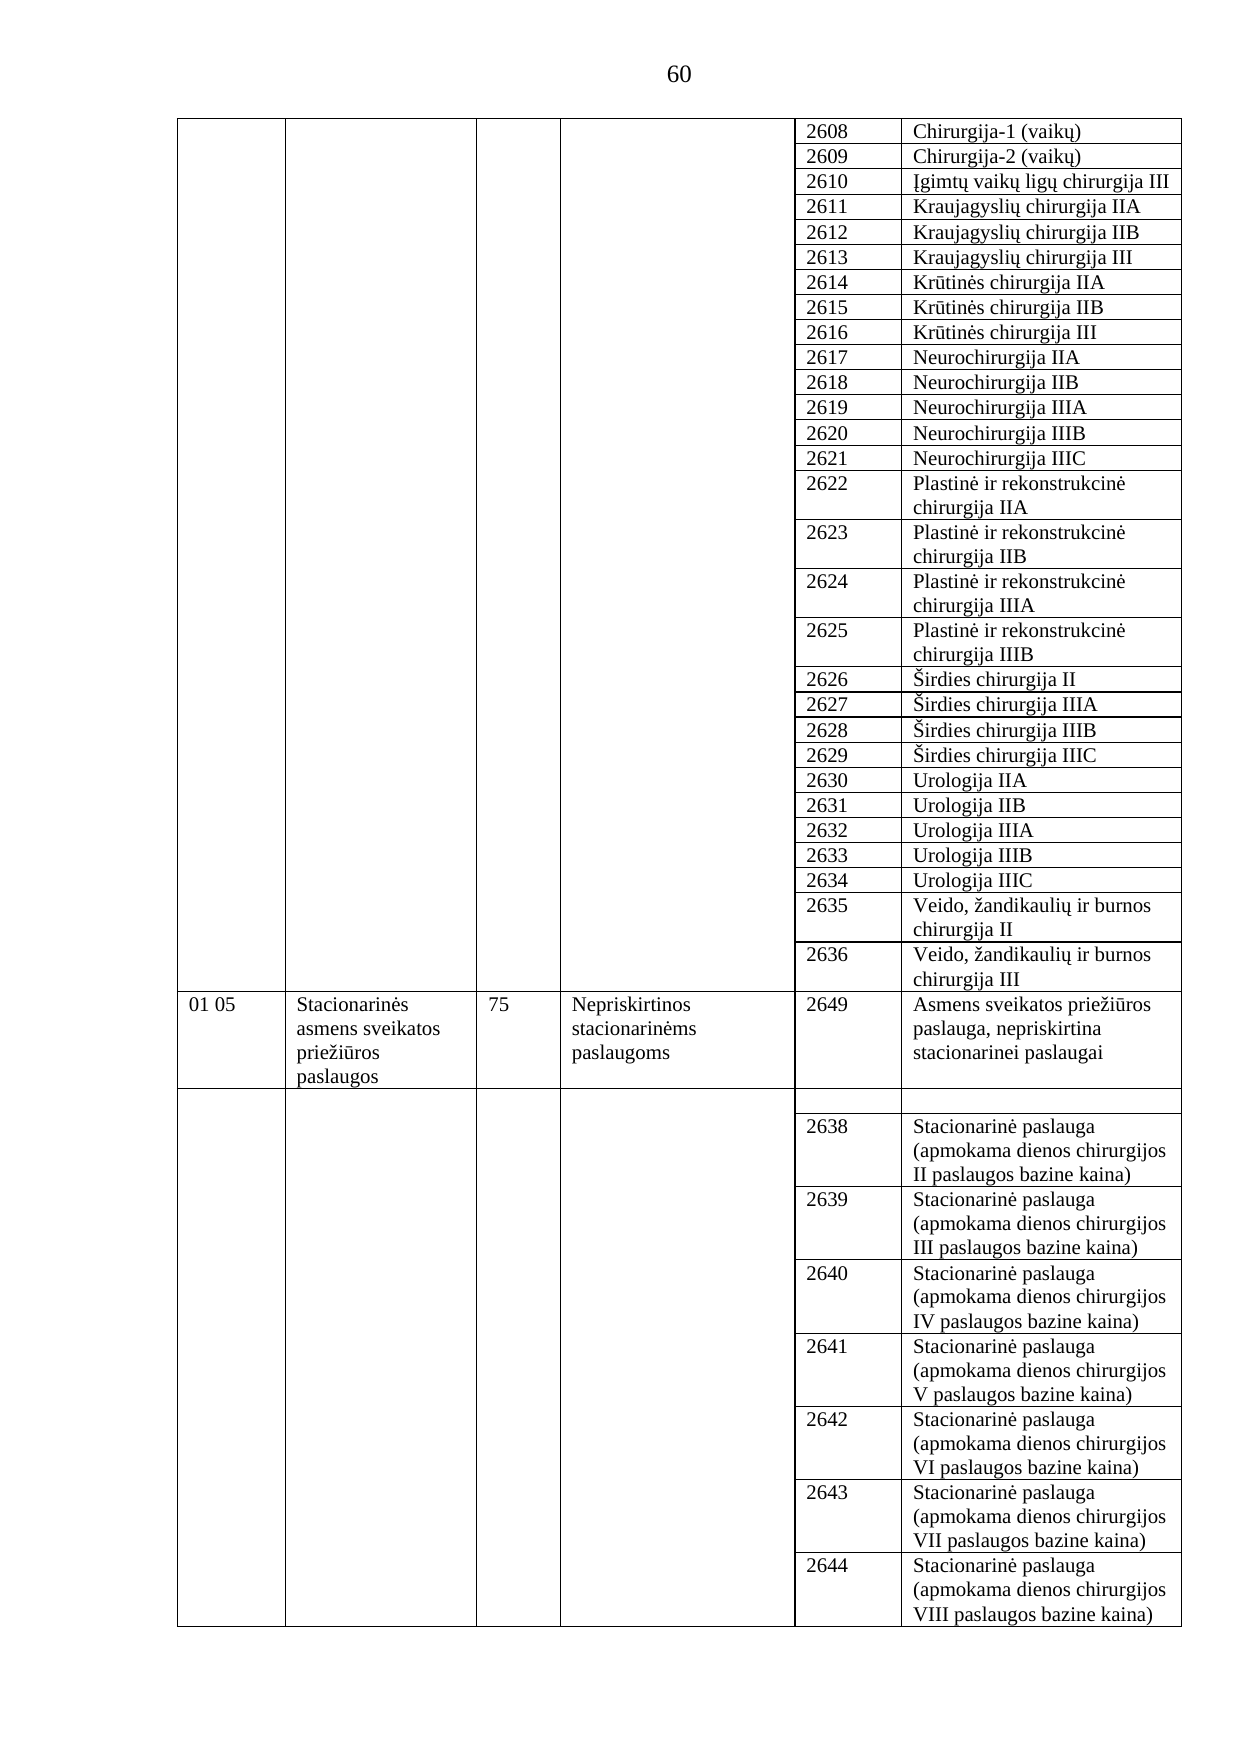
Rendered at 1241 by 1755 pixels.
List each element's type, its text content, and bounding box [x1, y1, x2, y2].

table_cell 2642 [796, 1407, 901, 1479]
table_cell [477, 1089, 560, 1626]
table_cell 2618 [796, 370, 901, 394]
table_cell Kraujagyslių chirurgija III [902, 245, 1181, 269]
table_cell Chirurgija-2 (vaikų) [902, 144, 1181, 168]
table_cell 2638 [796, 1114, 901, 1186]
table_cell Stacionarinė paslauga (apmokama dienos chirurgijos VIII paslaugos bazine kaina) [902, 1553, 1181, 1626]
table_cell 2611 [796, 195, 901, 218]
table_cell Stacionarinė paslauga (apmokama dienos chirurgijos VI paslaugos bazine kaina) [902, 1407, 1181, 1479]
table_cell 2628 [796, 718, 901, 742]
table_cell 01 05 [178, 992, 285, 1088]
table_cell Stacionarinės asmens sveikatos priežiūros paslaugos [286, 992, 476, 1088]
table_cell Asmens sveikatos priežiūros paslauga, nepriskirtina stacionarinei paslaugai [902, 992, 1181, 1088]
table_cell Kraujagyslių chirurgija IIA [902, 195, 1181, 218]
table_cell Urologija IIIC [902, 868, 1181, 892]
table_cell 2616 [796, 320, 901, 344]
table_cell Neurochirurgija IIA [902, 345, 1181, 369]
table_cell [561, 1089, 794, 1626]
table_cell Plastinė ir rekonstrukcinė chirurgija IIB [902, 520, 1181, 568]
table_cell 2629 [796, 743, 901, 767]
table_cell 2640 [796, 1260, 901, 1333]
table_cell [286, 119, 476, 991]
table_cell Urologija IIIA [902, 818, 1181, 842]
table_cell 2627 [796, 693, 901, 716]
table_cell Neurochirurgija IIB [902, 370, 1181, 394]
table_cell 2633 [796, 843, 901, 867]
table_cell 2643 [796, 1480, 901, 1552]
table_cell Urologija IIIB [902, 843, 1181, 867]
table_cell Plastinė ir rekonstrukcinė chirurgija IIA [902, 471, 1181, 519]
table_cell 2621 [796, 446, 901, 469]
table_cell 2608 [796, 119, 901, 143]
table_cell Urologija IIA [902, 768, 1181, 792]
table_cell 2626 [796, 667, 901, 691]
table_cell 2617 [796, 345, 901, 369]
table_cell Urologija IIB [902, 793, 1181, 817]
table_cell 2639 [796, 1187, 901, 1259]
table_cell Krūtinės chirurgija III [902, 320, 1181, 344]
table_cell Veido, žandikaulių ir burnos chirurgija II [902, 893, 1181, 941]
table_cell Nepriskirtinos stacionarinėms paslaugoms [561, 992, 794, 1088]
table_cell 2623 [796, 520, 901, 568]
table_cell 2613 [796, 245, 901, 269]
table_cell Neurochirurgija IIIC [902, 446, 1181, 469]
table_cell Kraujagyslių chirurgija IIB [902, 220, 1181, 244]
table_cell Širdies chirurgija IIIB [902, 718, 1181, 742]
table_cell 2624 [796, 569, 901, 617]
table_cell [477, 119, 560, 991]
table_cell Stacionarinė paslauga (apmokama dienos chirurgijos V paslaugos bazine kaina) [902, 1334, 1181, 1406]
table_cell 2612 [796, 220, 901, 244]
table_cell 2632 [796, 818, 901, 842]
table_cell [178, 119, 285, 991]
table_cell 2625 [796, 618, 901, 666]
table_cell Chirurgija-1 (vaikų) [902, 119, 1181, 143]
table_cell 2610 [796, 169, 901, 193]
table_cell Neurochirurgija IIIB [902, 420, 1181, 444]
table_cell 2615 [796, 295, 901, 319]
table_cell 2630 [796, 768, 901, 792]
table_cell 2635 [796, 893, 901, 941]
table_cell 2622 [796, 471, 901, 519]
table_cell Plastinė ir rekonstrukcinė chirurgija IIIB [902, 618, 1181, 666]
table_cell Krūtinės chirurgija IIB [902, 295, 1181, 319]
table_cell Stacionarinė paslauga (apmokama dienos chirurgijos VII paslaugos bazine kaina) [902, 1480, 1181, 1552]
table_cell 2636 [796, 943, 901, 991]
table_cell Veido, žandikaulių ir burnos chirurgija III [902, 943, 1181, 991]
table_cell Krūtinės chirurgija IIA [902, 270, 1181, 294]
table_cell 2631 [796, 793, 901, 817]
table_cell [561, 119, 794, 991]
table_cell Stacionarinė paslauga (apmokama dienos chirurgijos III paslaugos bazine kaina) [902, 1187, 1181, 1259]
table_cell 2619 [796, 395, 901, 419]
table_cell 2620 [796, 420, 901, 444]
table_cell 2644 [796, 1553, 901, 1626]
table_cell Stacionarinė paslauga (apmokama dienos chirurgijos IV paslaugos bazine kaina) [902, 1260, 1181, 1333]
table_cell 2614 [796, 270, 901, 294]
table_cell Plastinė ir rekonstrukcinė chirurgija IIIA [902, 569, 1181, 617]
table_cell [902, 1089, 1181, 1113]
table_cell [796, 1089, 901, 1113]
table_cell [178, 1089, 285, 1626]
table_cell 2649 [796, 992, 901, 1088]
table_cell 2609 [796, 144, 901, 168]
table_cell Įgimtų vaikų ligų chirurgija III [902, 169, 1181, 193]
table_cell 75 [477, 992, 560, 1088]
table_cell Stacionarinė paslauga (apmokama dienos chirurgijos II paslaugos bazine kaina) [902, 1114, 1181, 1186]
table_cell Neurochirurgija IIIA [902, 395, 1181, 419]
table_cell [286, 1089, 476, 1626]
table_cell Širdies chirurgija IIIC [902, 743, 1181, 767]
table_cell Širdies chirurgija IIIA [902, 693, 1181, 716]
table_cell 2641 [796, 1334, 901, 1406]
table_cell Širdies chirurgija II [902, 667, 1181, 691]
table_cell 2634 [796, 868, 901, 892]
